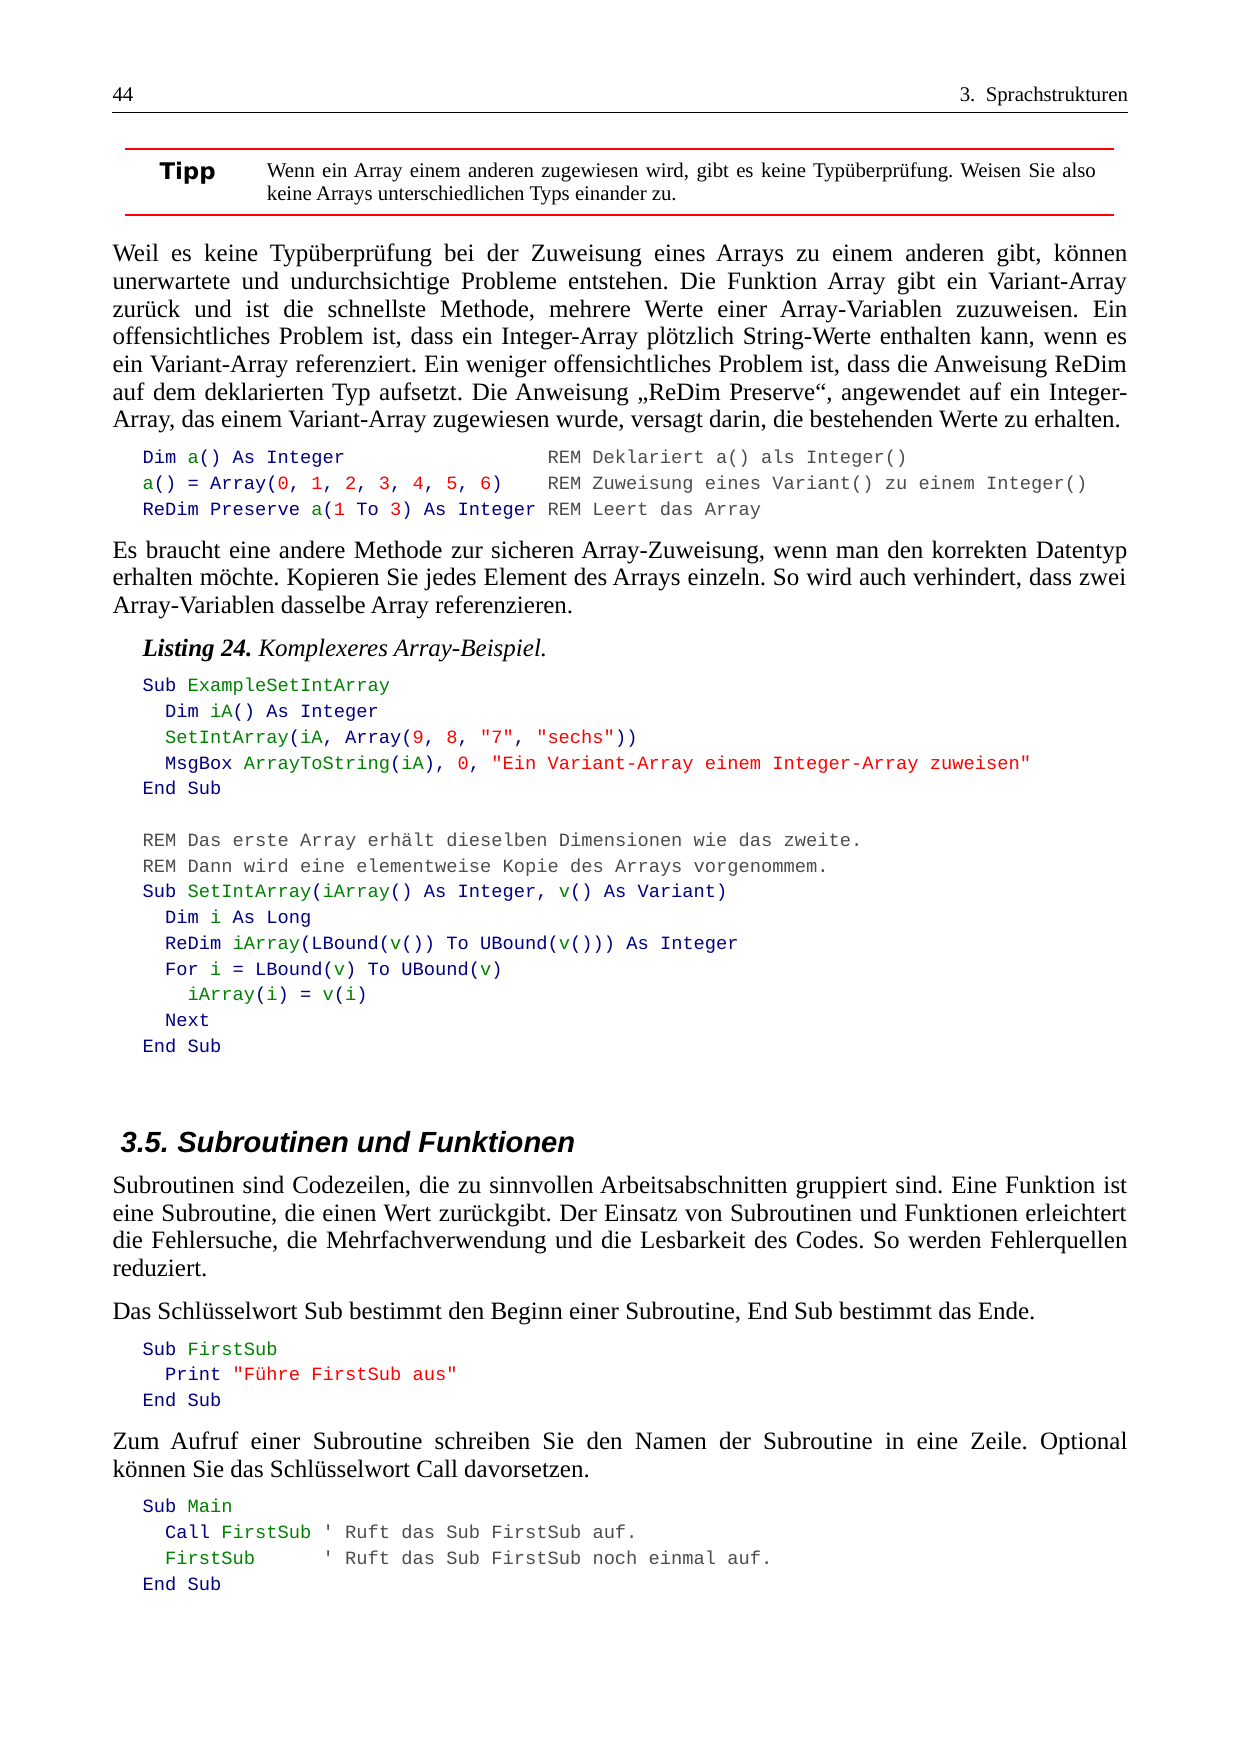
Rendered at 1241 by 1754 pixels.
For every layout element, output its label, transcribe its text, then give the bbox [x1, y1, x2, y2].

text REM Das erste Array erhält dieselben Dimensionen wie das zweite. [142, 831, 1128, 852]
subtitle Subroutinen und Funktionen [112, 1126, 1128, 1159]
text REM Dann wird eine elementweise Kopie des Arrays vorgenommem. [142, 856, 1128, 878]
text ReDim Preserve a(1 To 3) As Integer REM Leert das Array [142, 499, 1128, 521]
text Call FirstSub ' Ruft das Sub FirstSub auf. [142, 1523, 1128, 1544]
text Sub ExampleSetIntArray [142, 676, 1128, 697]
text Dim i As Long [142, 908, 1128, 929]
text SetIntArray(iA, Array(9, 8, "7", "sechs")) [142, 728, 1128, 749]
text ReDim iArray(LBound(v()) To UBound(v())) As Integer [142, 933, 1128, 955]
list Listing 24. Komplexeres Array-Beispiel. [142, 634, 1128, 661]
text Sub SetIntArray(iArray() As Integer, v() As Variant) [142, 882, 1128, 903]
text Subroutinen sind Codezeilen, die zu sinnvollen Arbeitsabschnitten gruppiert sind. Eine Funktion ist eine Subroutine, die einen Wert zurückgibt. Der Einsatz von Subroutinen und Funktionen erleichtert die Fehlersuche, die Mehrfachverwendung und die Lesbarkeit des Codes. So werden Fehlerquellen reduziert. [112, 1171, 1128, 1282]
text Es braucht eine andere Methode zur sicheren Array-Zuweisung, wenn man den korrekten Datentyp erhalten möchte. Kopieren Sie jedes Element des Arrays einzeln. So wird auch verhindert, dass zwei Array-Variablen dasselbe Array referenzieren. [112, 536, 1128, 619]
text FirstSub ' Ruft das Sub FirstSub noch einmal auf. [142, 1549, 1128, 1570]
text End Sub [142, 1391, 1128, 1412]
text Dim a() As Integer REM Deklariert a() als Integer() [142, 448, 1128, 469]
text Sub FirstSub [142, 1339, 1128, 1361]
text End Sub [142, 779, 1128, 800]
text Dim iA() As Integer [142, 702, 1128, 723]
text Print "Führe FirstSub aus" [142, 1365, 1128, 1386]
text a() = Array(0, 1, 2, 3, 4, 5, 6) REM Zuweisung eines Variant() zu einem Integer() [142, 474, 1128, 495]
text MsgBox ArrayToString(iA), 0, "Ein Variant-Array einem Integer-Array zuweisen" [142, 753, 1128, 775]
text Das Schlüsselwort Sub bestimmt den Beginn einer Subroutine, End Sub bestimmt das Ende. [112, 1297, 1128, 1324]
text Sub Main [142, 1497, 1128, 1518]
table_header Tipp [125, 150, 250, 214]
text End Sub [142, 1036, 1128, 1058]
text iArray(i) = v(i) [142, 985, 1128, 1006]
table_header Wenn ein Array einem anderen zugewiesen wird, gibt es keine Typüberprüfung. Weisen Sie also keine Arrays unterschiedlichen Typs einander zu. [250, 150, 1114, 214]
text For i = LBound(v) To UBound(v) [142, 959, 1128, 981]
text Weil es keine Typüberprüfung bei der Zuweisung eines Arrays zu einem anderen gibt, können unerwartete und undurchsichtige Probleme entstehen. Die Funktion Array gibt ein Variant-Array zurück und ist die schnellste Methode, mehrere Werte einer Array-Variablen zuzuweisen. Ein offensichtliches Problem ist, dass ein Integer-Array plötzlich String-Werte enthalten kann, wenn es ein Variant-Array referenziert. Ein weniger offensichtliches Problem ist, dass die Anweisung ReDim auf dem deklarierten Typ aufsetzt. Die Anweisung „ReDim Preserve“, angewendet auf ein Integer-Array, das einem Variant-Array zugewiesen wurde, versagt darin, die bestehenden Werte zu erhalten. [112, 239, 1128, 433]
text Zum Aufruf einer Subroutine schreiben Sie den Namen der Subroutine in eine Zeile. Optional können Sie das Schlüsselwort Call davorsetzen. [112, 1427, 1128, 1482]
text Next [142, 1011, 1128, 1032]
text End Sub [142, 1574, 1128, 1596]
